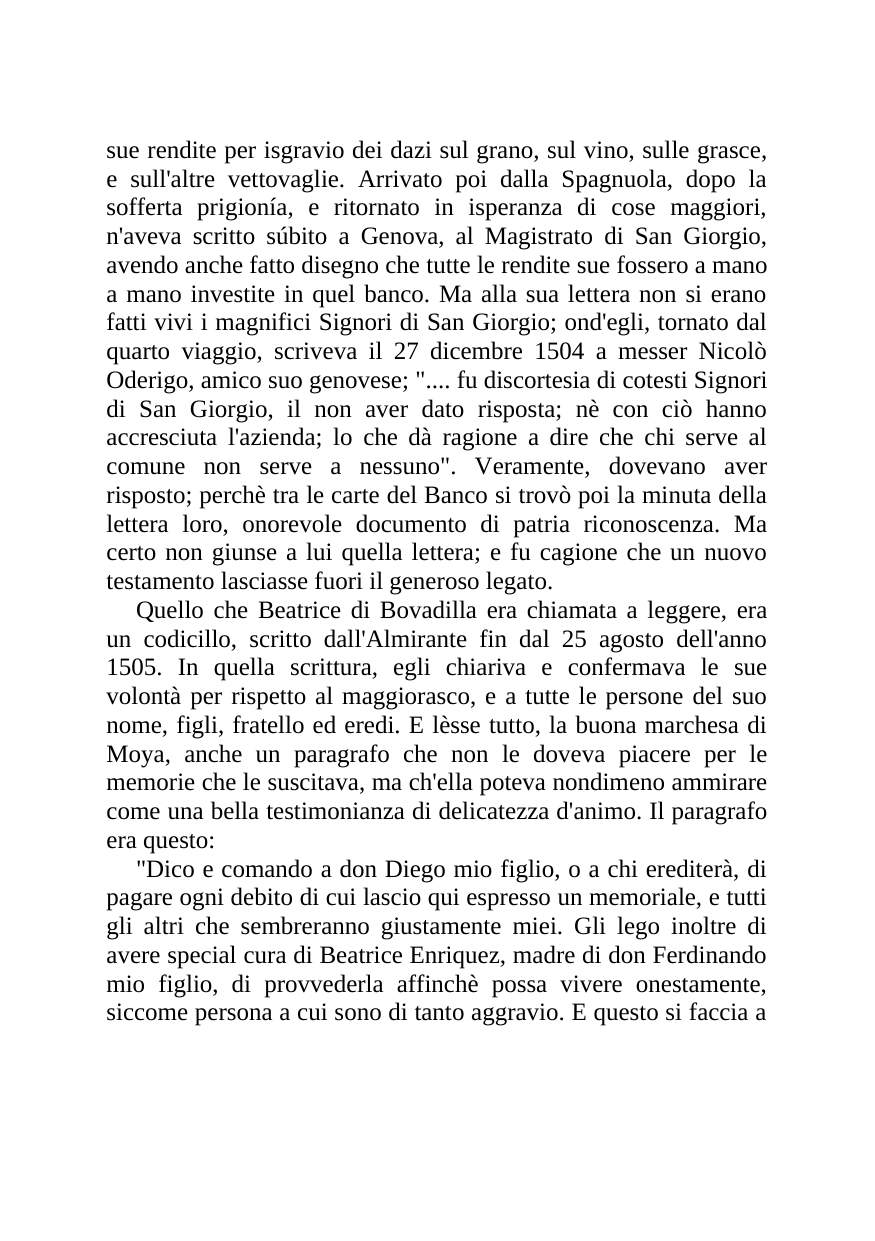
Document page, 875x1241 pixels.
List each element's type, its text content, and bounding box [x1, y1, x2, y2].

text Quello che Beatrice di Bovadilla era chiamata a leggere, era un codicillo, scritto dall'Almirante fin dal 25 agosto dell'anno 1505. In quella scrittura, egli chiariva e confermava le sue volontà per rispetto al maggiorasco, e a tutte le persone del suo nome, figli, fratello ed eredi. E lèsse tutto, la buona marchesa di Moya, anche un paragrafo che non le doveva piacere per le memorie che le suscitava, ma ch'ella poteva nondimeno ammirare come una bella testimonianza di delicatezza d'animo. Il paragrafo era questo: [106, 595, 768, 854]
text sue rendite per isgravio dei dazi sul grano, sul vino, sulle grasce, e sull'altre vettovaglie. Arrivato poi dalla Spagnuola, dopo la sofferta prigionía, e ritornato in isperanza di cose maggiori, n'aveva scritto súbito a Genova, al Magistrato di San Giorgio, avendo anche fatto disegno che tutte le rendite sue fossero a mano a mano investite in quel banco. Ma alla sua lettera non si erano fatti vivi i magnifici Signori di San Giorgio; ond'egli, tornato dal quarto viaggio, scriveva il 27 dicembre 1504 a messer Nicolò Oderigo, amico suo genovese; ".... fu discortesia di cotesti Signori di San Giorgio, il non aver dato risposta; nè con ciò hanno accresciuta l'azienda; lo che dà ragione a dire che chi serve al comune non serve a nessuno". Veramente, dovevano aver risposto; perchè tra le carte del Banco si trovò poi la minuta della lettera loro, onorevole documento di patria riconoscenza. Ma certo non giunse a lui quella lettera; e fu cagione che un nuovo testamento lasciasse fuori il generoso legato. [106, 135, 768, 595]
text "Dico e comando a don Diego mio figlio, o a chi erediterà, di pagare ogni debito di cui lascio qui espresso un memoriale, e tutti gli altri che sembreranno giustamente miei. Gli lego inoltre di avere special cura di Beatrice Enriquez, madre di don Ferdinando mio figlio, di provvederla affinchè possa vivere onestamente, siccome persona a cui sono di tanto aggravio. E questo si faccia a [106, 854, 768, 1026]
